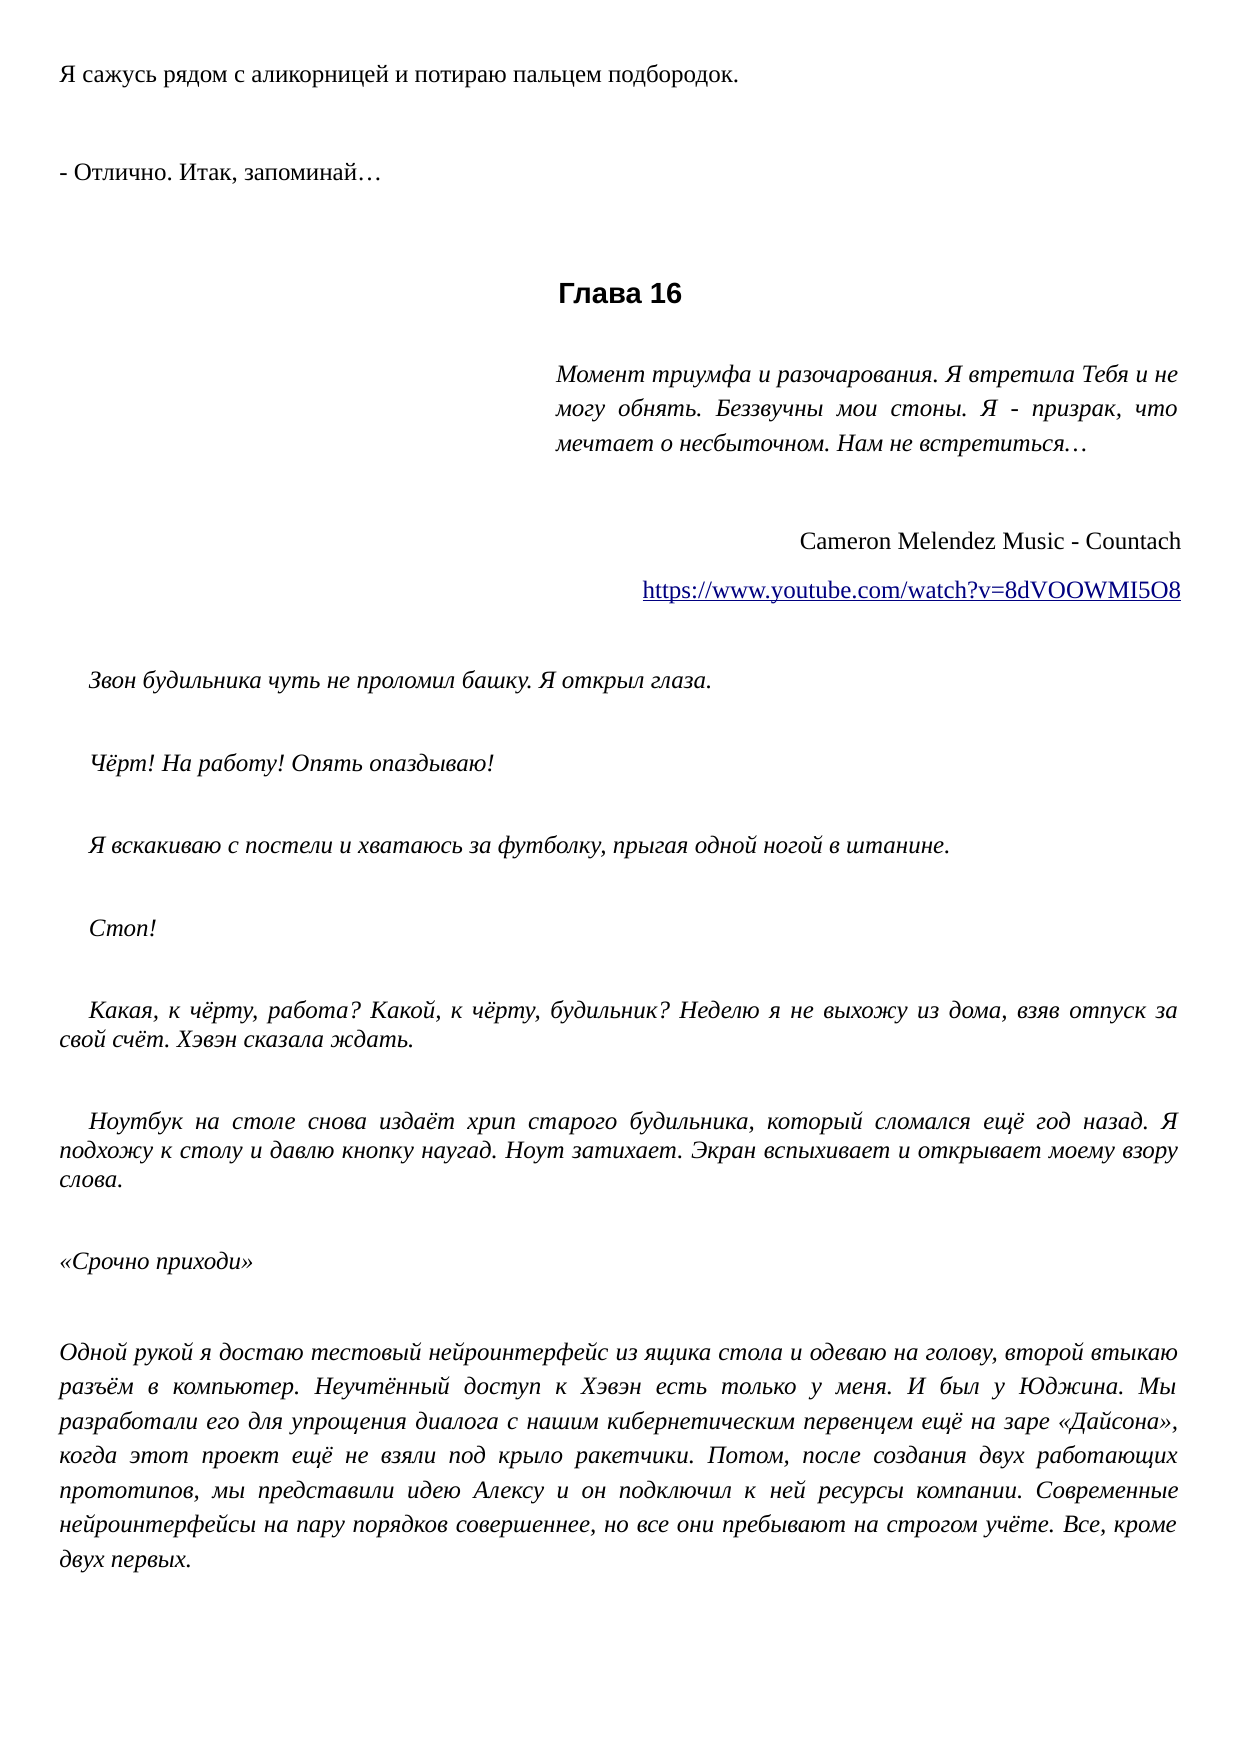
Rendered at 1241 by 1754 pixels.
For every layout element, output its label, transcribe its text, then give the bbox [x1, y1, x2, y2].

text Момент триумфа и разочарования. Я втретила Тебя и не могу обнять. Беззвучны мои стоны. Я - призрак, что мечтает о несбыточном. Нам не встретиться… [556, 359, 1181, 456]
text Я сажусь рядом с аликорницей и потираю пальцем подбородок. [59, 59, 1181, 88]
text https://www.youtube.com/watch?v=8dVOOWMI5O8 [59, 575, 1181, 604]
text Одной рукой я достаю тестовый нейроинтерфейс из ящика стола и одеваю на голову, второй втыкаю разъём в компьютер. Неучтённый доступ к Хэвэн есть только у меня. И был у Юджина. Мы разработали его для упрощения диалога с нашим кибернетическим первенцем ещё на заре «Дайсона», когда этот проект ещё не взяли под крыло ракетчики. Потом, после создания двух работающих прототипов, мы представили идею Алексу и он подключил к ней ресурсы компании. Современные нейроинтерфейсы на пару порядков совершеннее, но все они пребывают на строгом учёте. Все, кроме двух первых. [59, 1337, 1181, 1572]
text Ноутбук на столе снова издаёт хрип старого будильника, который сломался ещё год назад. Я подхожу к столу и давлю кнопку наугад. Ноут затихает. Экран вспыхивает и открывает моему взору слова. [59, 1106, 1181, 1193]
text - Отлично. Итак, запоминай… [59, 157, 1181, 186]
text Чёрт! На работу! Опять опаздываю! [59, 748, 1181, 776]
text Звон будильника чуть не проломил башку. Я открыл глаза. [59, 665, 1181, 694]
text Какая, к чёрту, работа? Какой, к чёрту, будильник? Неделю я не выхожу из дома, взяв отпуск за свой счёт. Хэвэн сказала ждать. [59, 995, 1181, 1053]
subtitle Глава 16 [59, 276, 1181, 310]
text Cameron Melendez Music - Countach [59, 526, 1181, 554]
text Стоп! [59, 913, 1181, 941]
text Я вскакиваю с постели и хватаюсь за футболку, прыгая одной ногой в штанине. [59, 830, 1181, 859]
text «Срочно приходи» [59, 1246, 1181, 1275]
